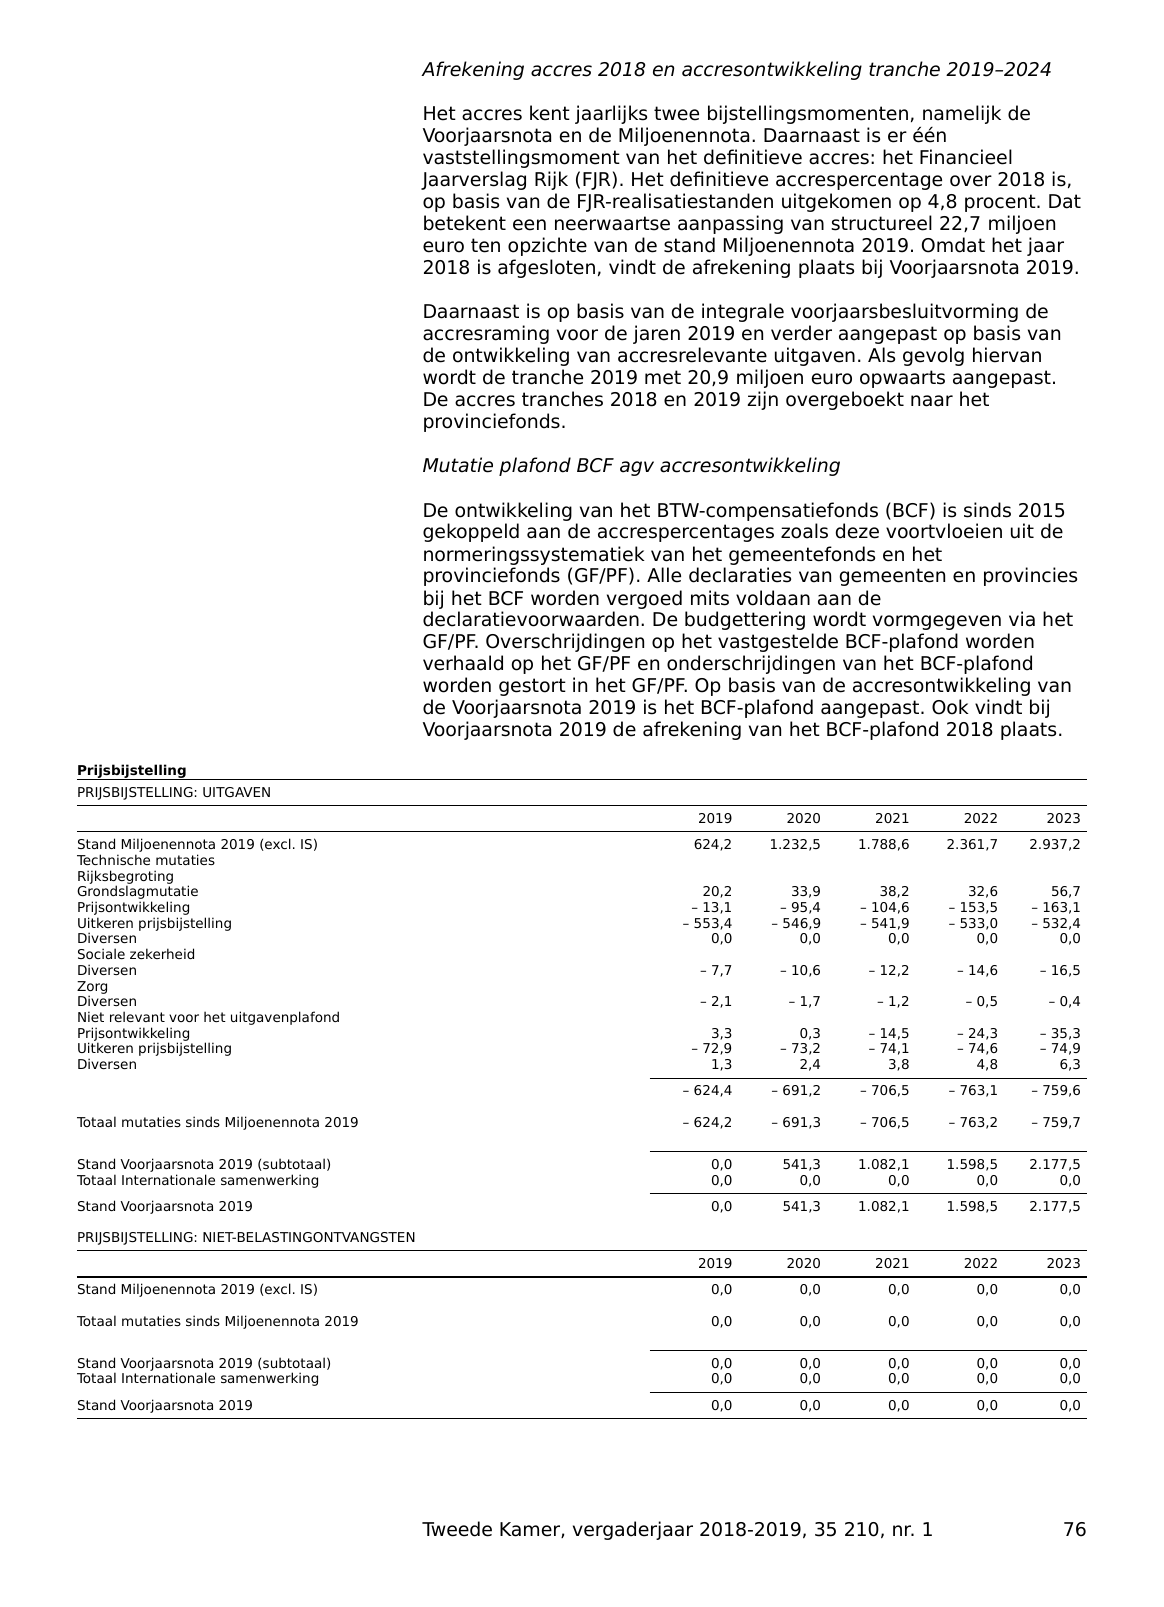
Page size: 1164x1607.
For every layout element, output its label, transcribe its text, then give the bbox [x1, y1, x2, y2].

table_cell – 691,2 [738, 1079, 827, 1099]
table_cell [827, 979, 915, 994]
table_cell – 12,2 [827, 963, 915, 978]
table_cell [915, 1099, 1004, 1115]
table_cell Stand Voorjaarsnota 2019 [77, 1193, 649, 1214]
subtitle Afrekening accres 2018 en accresontwikkeling tranche 2019–2024 [422, 59, 1087, 81]
table_cell [77, 1099, 649, 1115]
table_cell [915, 1214, 1004, 1230]
table_cell 0,0 [827, 1314, 915, 1329]
table_cell [77, 1298, 649, 1314]
table_cell [650, 1214, 738, 1230]
table_cell [738, 1099, 827, 1115]
table_cell 0,0 [738, 1371, 827, 1392]
table_cell [738, 1214, 827, 1230]
table_cell – 706,5 [827, 1079, 915, 1099]
table_cell 3,3 [650, 1026, 738, 1041]
table_cell 1.598,5 [915, 1152, 1004, 1172]
table_cell [1004, 868, 1087, 884]
table_cell [827, 1099, 915, 1115]
table_cell – 1,7 [738, 994, 827, 1010]
table_cell 1.082,1 [827, 1152, 915, 1172]
table_cell [915, 1329, 1004, 1350]
table_cell [77, 1078, 649, 1099]
table_cell – 14,5 [827, 1026, 915, 1041]
table_cell [650, 1099, 738, 1115]
table_cell – 759,6 [1004, 1079, 1087, 1099]
table_cell – 35,3 [1004, 1026, 1087, 1041]
table_cell 2022 [915, 806, 1004, 831]
table_cell – 74,6 [915, 1041, 1004, 1057]
table_cell 0,0 [650, 1314, 738, 1329]
table_cell – 759,7 [1004, 1115, 1087, 1130]
table_cell [1004, 1329, 1087, 1350]
table_cell 0,0 [738, 1172, 827, 1193]
table_cell – 624,4 [650, 1079, 738, 1099]
table_cell 0,0 [827, 931, 915, 947]
table_cell Niet relevant voor het uitgavenplafond [77, 1010, 649, 1026]
table_cell [77, 806, 649, 831]
table_cell 0,0 [738, 1314, 827, 1329]
subtitle Mutatie plafond BCF agv accresontwikkeling [422, 455, 1087, 477]
table_cell – 10,6 [738, 963, 827, 978]
table_cell 0,0 [650, 1152, 738, 1172]
table_cell 2.937,2 [1004, 832, 1087, 853]
table_cell 0,0 [738, 1278, 827, 1298]
table_cell [77, 1130, 649, 1151]
table_cell 0,0 [1004, 1371, 1087, 1392]
table_cell 0,0 [827, 1351, 915, 1371]
table_cell 2022 [915, 1251, 1004, 1276]
table_cell 0,0 [915, 1393, 1004, 1418]
table_cell [77, 1214, 649, 1230]
table_cell Totaal Internationale samenwerking [77, 1371, 649, 1392]
table_cell [1004, 1214, 1087, 1230]
table_cell 32,6 [915, 884, 1004, 900]
table_cell 33,9 [738, 884, 827, 900]
table_cell – 624,2 [650, 1115, 738, 1130]
table_cell 2023 [1004, 806, 1087, 831]
table_cell [827, 853, 915, 868]
text Daarnaast is op basis van de integrale voorjaarsbesluitvorming de accresraming voor de jaren 2019 en verder aangepast op basis van de ontwikkeling van accresrelevante uitgaven. Als gevolg hiervan wordt de tranche 2019 met 20,9 miljoen euro opwaarts aangepast. De accres tranches 2018 en 2019 zijn overgeboekt naar het provinciefonds. [422, 301, 1087, 433]
table_cell [827, 1130, 915, 1151]
table_cell – 546,9 [738, 916, 827, 931]
table_cell Stand Voorjaarsnota 2019 (subtotaal) [77, 1151, 649, 1172]
table_cell – 763,2 [915, 1115, 1004, 1130]
table_cell – 0,5 [915, 994, 1004, 1010]
table_cell Stand Miljoenennota 2019 (excl. IS) [77, 1278, 649, 1298]
table_cell [915, 1130, 1004, 1151]
table_cell [1004, 947, 1087, 963]
table_cell 2,4 [738, 1057, 827, 1077]
table_cell – 72,9 [650, 1041, 738, 1057]
table_cell – 104,6 [827, 900, 915, 916]
table_cell 0,0 [915, 1172, 1004, 1193]
table_cell – 73,2 [738, 1041, 827, 1057]
table_cell [650, 947, 738, 963]
table_cell 0,0 [915, 931, 1004, 947]
table_cell 0,0 [827, 1172, 915, 1193]
table_cell 1.232,5 [738, 832, 827, 853]
table_cell [738, 1329, 827, 1350]
table_cell [738, 947, 827, 963]
table_cell Sociale zekerheid [77, 947, 649, 963]
table_cell Totaal Internationale samenwerking [77, 1172, 649, 1193]
table_cell [738, 1010, 827, 1026]
table_cell – 153,5 [915, 900, 1004, 916]
table_cell 1.788,6 [827, 832, 915, 853]
table_cell [827, 1214, 915, 1230]
table_cell – 706,5 [827, 1115, 915, 1130]
table_cell 0,0 [915, 1278, 1004, 1298]
table_cell [738, 868, 827, 884]
table_cell 0,0 [1004, 931, 1087, 947]
table_cell Stand Voorjaarsnota 2019 [77, 1392, 649, 1418]
table_cell 0,0 [827, 1371, 915, 1392]
table_cell 0,0 [650, 1194, 738, 1214]
table_cell 4,8 [915, 1057, 1004, 1077]
table_cell 0,0 [1004, 1393, 1087, 1418]
table_header Prijsbijstelling [77, 763, 1087, 779]
table_cell [1004, 1099, 1087, 1115]
table_cell [915, 853, 1004, 868]
table_cell 2019 [650, 806, 738, 831]
table_cell 2021 [827, 1251, 915, 1276]
table_cell 1.082,1 [827, 1194, 915, 1214]
table_cell Rijksbegroting [77, 868, 649, 884]
table_cell Uitkeren prijsbijstelling [77, 1041, 649, 1057]
table_cell [827, 1329, 915, 1350]
table_cell 0,0 [1004, 1314, 1087, 1329]
table_cell 0,0 [650, 1278, 738, 1298]
table_cell [915, 947, 1004, 963]
table_cell – 763,1 [915, 1079, 1004, 1099]
table_cell 2021 [827, 806, 915, 831]
table_cell [827, 1010, 915, 1026]
table_cell 20,2 [650, 884, 738, 900]
table_cell [827, 868, 915, 884]
table_cell 0,0 [650, 1371, 738, 1392]
table_cell [650, 1130, 738, 1151]
table_cell – 24,3 [915, 1026, 1004, 1041]
table_cell [77, 1251, 649, 1276]
text De ontwikkeling van het BTW-compensatiefonds (BCF) is sinds 2015 gekoppeld aan de accrespercentages zoals deze voortvloeien uit de normeringssystematiek van het gemeentefonds en het provinciefonds (GF/PF). Alle declaraties van gemeenten en provincies bij het BCF worden vergoed mits voldaan aan de declaratievoorwaarden. De budgettering wordt vormgegeven via het GF/PF. Overschrijdingen op het vastgestelde BCF-plafond worden verhaald op het GF/PF en onderschrijdingen van het BCF-plafond worden gestort in het GF/PF. Op basis van de accresontwikkeling van de Voorjaarsnota 2019 is het BCF-plafond aangepast. Ook vindt bij Voorjaarsnota 2019 de afrekening van het BCF-plafond 2018 plaats. [422, 499, 1087, 741]
table_cell – 13,1 [650, 900, 738, 916]
table_cell [738, 1298, 827, 1314]
table_cell Technische mutaties [77, 853, 649, 868]
table_cell 0,0 [1004, 1172, 1087, 1193]
table_cell Prijsontwikkeling [77, 900, 649, 916]
table_cell Prijsontwikkeling [77, 1026, 649, 1041]
table_cell – 2,1 [650, 994, 738, 1010]
table_cell – 163,1 [1004, 900, 1087, 916]
table_cell [915, 868, 1004, 884]
table_cell – 74,1 [827, 1041, 915, 1057]
table_cell Stand Miljoenennota 2019 (excl. IS) [77, 832, 649, 853]
table_cell – 691,3 [738, 1115, 827, 1130]
table_cell 541,3 [738, 1152, 827, 1172]
table_cell 38,2 [827, 884, 915, 900]
table_cell – 74,9 [1004, 1041, 1087, 1057]
table_cell 0,0 [738, 1393, 827, 1418]
table_cell 6,3 [1004, 1057, 1087, 1077]
table_cell 2023 [1004, 1251, 1087, 1276]
table_cell [915, 1298, 1004, 1314]
table_cell [915, 979, 1004, 994]
table_cell 2.361,7 [915, 832, 1004, 853]
text Het accres kent jaarlijks twee bijstellingsmomenten, namelijk de Voorjaarsnota en de Miljoenennota. Daarnaast is er één vaststellingsmoment van het definitieve accres: het Financieel Jaarverslag Rijk (FJR). Het definitieve accrespercentage over 2018 is, op basis van de FJR-realisatiestanden uitgekomen op 4,8 procent. Dat betekent een neerwaartse aanpassing van structureel 22,7 miljoen euro ten opzichte van de stand Miljoenennota 2019. Omdat het jaar 2018 is afgesloten, vindt de afrekening plaats bij Voorjaarsnota 2019. [422, 103, 1087, 279]
table_cell 624,2 [650, 832, 738, 853]
table_cell [827, 1298, 915, 1314]
table_cell [1004, 853, 1087, 868]
table_cell [738, 1130, 827, 1151]
table_cell Diversen [77, 1057, 649, 1077]
table_cell 0,0 [827, 1278, 915, 1298]
table_cell – 95,4 [738, 900, 827, 916]
table_cell Uitkeren prijsbijstelling [77, 916, 649, 931]
table_cell 0,0 [827, 1393, 915, 1418]
table_cell – 16,5 [1004, 963, 1087, 978]
table_cell [1004, 1298, 1087, 1314]
table_cell 2020 [738, 806, 827, 831]
table_cell 56,7 [1004, 884, 1087, 900]
table_cell Diversen [77, 931, 649, 947]
table_cell 0,0 [650, 1351, 738, 1371]
table_cell – 533,0 [915, 916, 1004, 931]
table_cell 2.177,5 [1004, 1194, 1087, 1214]
table_cell 541,3 [738, 1194, 827, 1214]
table_cell 0,0 [915, 1371, 1004, 1392]
table_cell Diversen [77, 994, 649, 1010]
table_cell 0,0 [650, 931, 738, 947]
table_cell 2020 [738, 1251, 827, 1276]
table_cell [738, 979, 827, 994]
table_cell 0,0 [915, 1314, 1004, 1329]
table_cell 3,8 [827, 1057, 915, 1077]
table_cell 0,0 [1004, 1351, 1087, 1371]
table_cell [77, 1329, 649, 1350]
table_cell Diversen [77, 963, 649, 978]
table_cell 0,0 [650, 1393, 738, 1418]
table_cell [1004, 1130, 1087, 1151]
table_cell 0,0 [738, 1351, 827, 1371]
table_cell 2019 [650, 1251, 738, 1276]
table_cell 0,3 [738, 1026, 827, 1041]
table_cell [827, 947, 915, 963]
table_cell PRIJSBIJSTELLING: UITGAVEN [77, 780, 1087, 805]
table_cell – 7,7 [650, 963, 738, 978]
table_cell Stand Voorjaarsnota 2019 (subtotaal) [77, 1350, 649, 1371]
table_cell [650, 1010, 738, 1026]
table_cell [650, 853, 738, 868]
table_cell [650, 868, 738, 884]
table_cell Zorg [77, 979, 649, 994]
table_cell 1,3 [650, 1057, 738, 1077]
table_cell [915, 1010, 1004, 1026]
table_cell [1004, 1010, 1087, 1026]
table_cell – 14,6 [915, 963, 1004, 978]
table_cell 0,0 [915, 1351, 1004, 1371]
table_cell – 1,2 [827, 994, 915, 1010]
table_cell Grondslagmutatie [77, 884, 649, 900]
table_cell [650, 979, 738, 994]
table_cell [650, 1298, 738, 1314]
table_cell – 532,4 [1004, 916, 1087, 931]
table_cell Totaal mutaties sinds Miljoenennota 2019 [77, 1115, 649, 1130]
table_cell – 541,9 [827, 916, 915, 931]
table_cell 2.177,5 [1004, 1152, 1087, 1172]
table_cell 0,0 [738, 931, 827, 947]
table_cell 0,0 [1004, 1278, 1087, 1298]
table_cell [738, 853, 827, 868]
table_cell 0,0 [650, 1172, 738, 1193]
table_cell 1.598,5 [915, 1194, 1004, 1214]
table_cell [650, 1329, 738, 1350]
table_cell – 0,4 [1004, 994, 1087, 1010]
table_cell PRIJSBIJSTELLING: NIET-BELASTINGONTVANGSTEN [77, 1230, 1087, 1250]
table_cell Totaal mutaties sinds Miljoenennota 2019 [77, 1314, 649, 1329]
table_cell – 553,4 [650, 916, 738, 931]
table_cell [1004, 979, 1087, 994]
